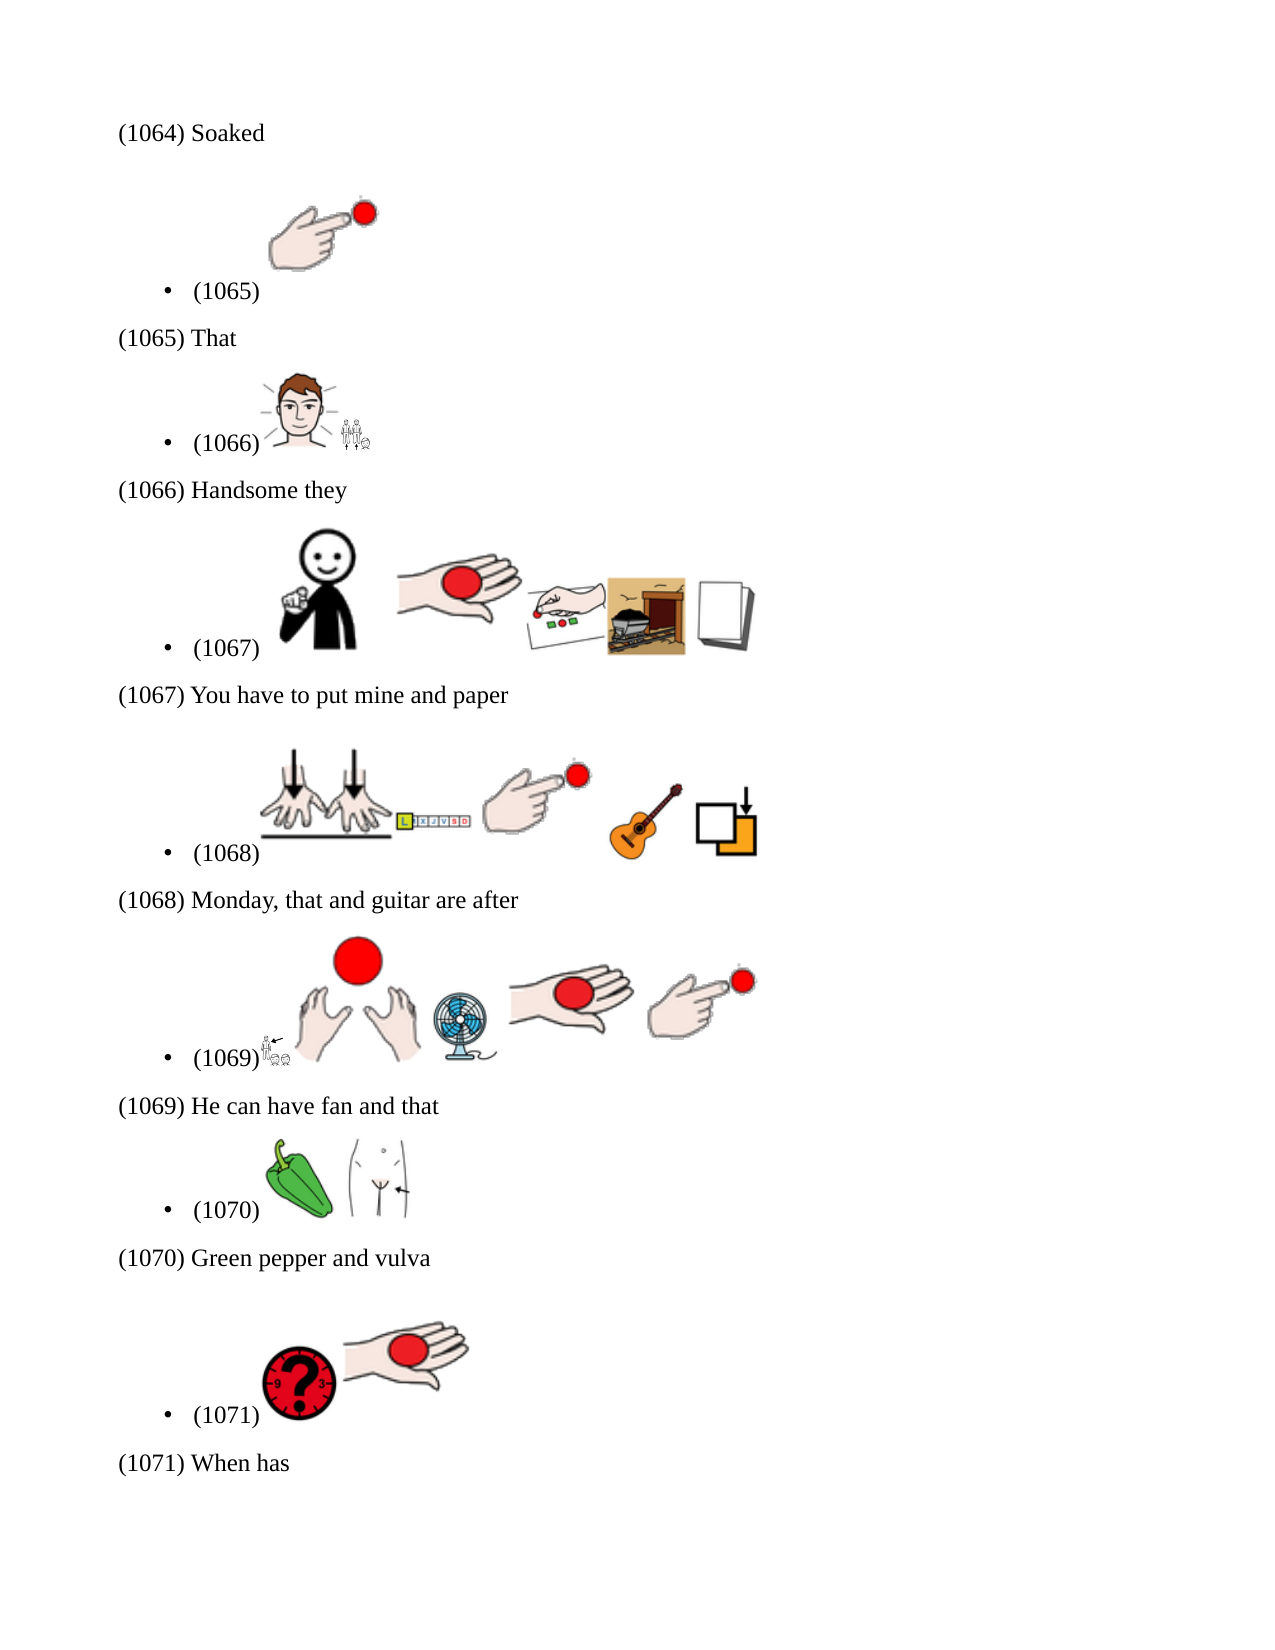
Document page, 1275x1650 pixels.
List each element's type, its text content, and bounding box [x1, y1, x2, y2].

list (1070) [164, 1138, 1157, 1224]
picture [259, 728, 767, 862]
list (1065) [164, 166, 1157, 304]
list (1066) [164, 371, 1157, 456]
list (1067) [164, 523, 1157, 662]
text (1068) Monday, that and guitar are after [118, 886, 1157, 914]
text (1064) Soaked [118, 118, 1157, 147]
picture [259, 371, 372, 451]
picture [259, 1290, 474, 1424]
picture [259, 933, 772, 1067]
picture [259, 522, 767, 657]
list (1069) [164, 933, 1157, 1072]
text (1066) Handsome they [118, 475, 1157, 504]
text (1065) That [118, 323, 1157, 352]
picture [259, 1138, 420, 1219]
text (1069) He can have fan and that [118, 1091, 1157, 1119]
list (1071) [164, 1290, 1157, 1429]
text (1071) When has [118, 1448, 1157, 1477]
text (1070) Green pepper and vulva [118, 1243, 1157, 1271]
list (1068) [164, 728, 1157, 867]
picture [259, 165, 394, 299]
text (1067) You have to put mine and paper [118, 680, 1157, 709]
